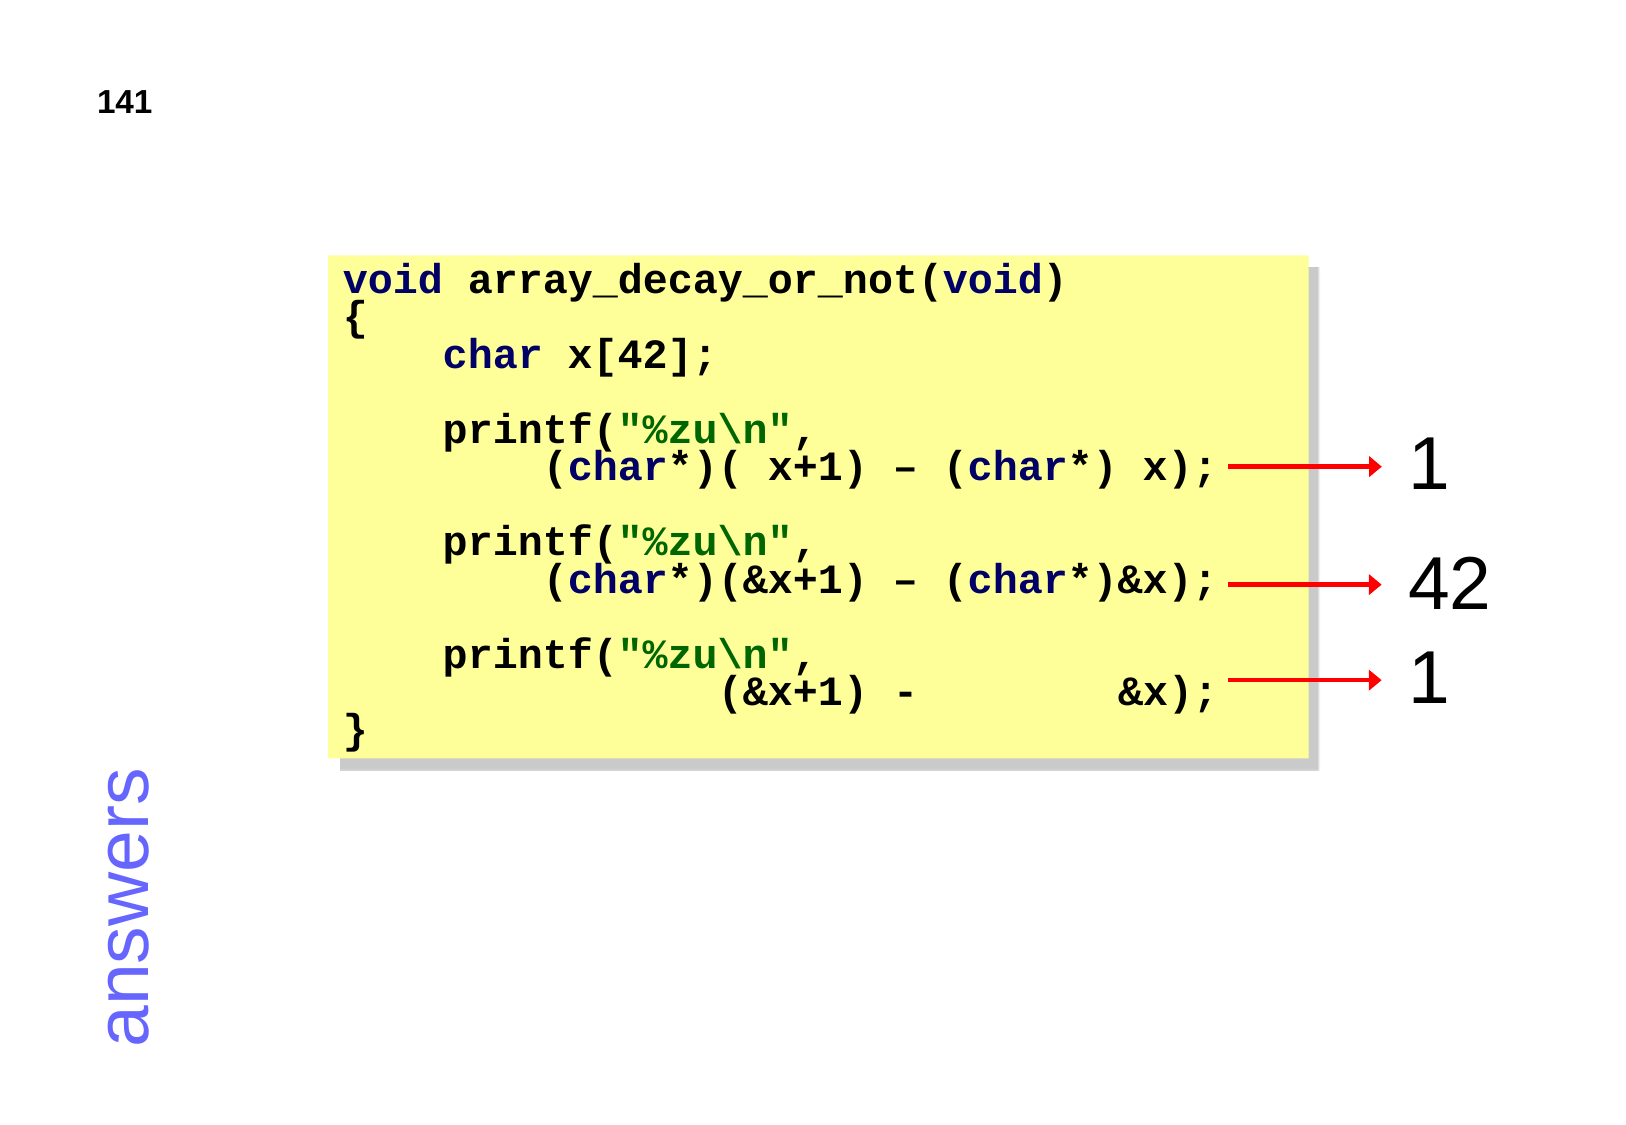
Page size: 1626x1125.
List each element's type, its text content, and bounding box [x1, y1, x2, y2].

title answers [50, 187, 188, 1063]
text_box void array_decay_or_not(void) { char x[42]; printf("%zu\n", (char*)( x+1) – (char*) x); printf("%zu\n", (char*)(&x+1) – (char*)&x); printf("%zu\n", (&x+1) - &x); } [328, 255, 1309, 759]
text_box 42 [1393, 526, 1536, 633]
text_box 1 [1393, 620, 1524, 727]
text_box 1 [1393, 407, 1524, 513]
